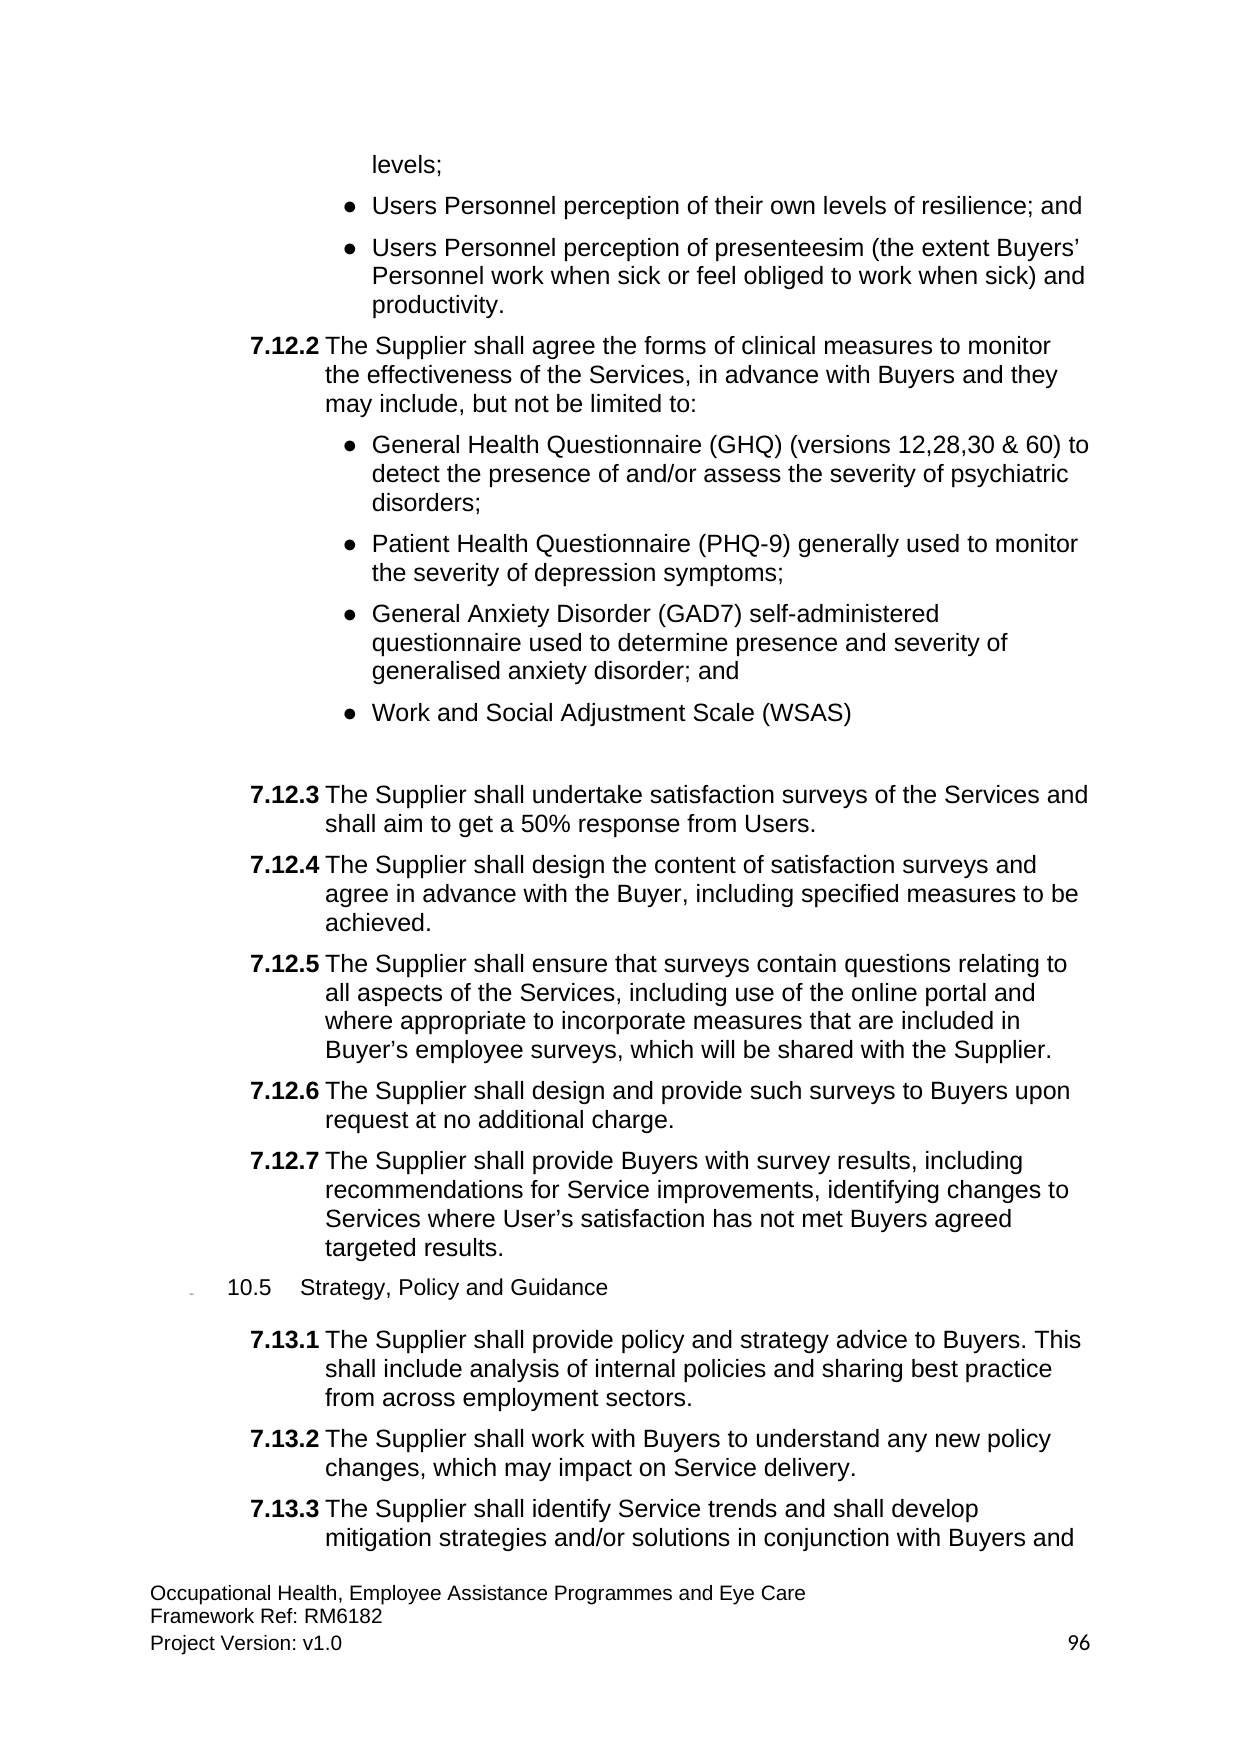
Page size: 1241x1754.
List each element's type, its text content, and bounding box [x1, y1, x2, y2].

list The Supplier shall agree the forms of clinical measures to monitor the effectiveness of the Services, in advance with Buyers and they may include, but not be limited to: [250, 331, 1090, 417]
list The Supplier shall undertake satisfaction surveys of the Services and shall aim to get a 50% response from Users. [250, 780, 1090, 837]
list General Anxiety Disorder (GAD7) self-administered questionnaire used to determine presence and severity of generalised anxiety disorder; and [342, 599, 1090, 685]
list Users Personnel perception of presenteesim (the extent Buyers’ Personnel work when sick or feel obliged to work when sick) and productivity. [342, 232, 1090, 319]
list Patient Health Questionnaire (PHQ-9) generally used to monitor the severity of depression symptoms; [342, 529, 1090, 586]
list The Supplier shall identify Service trends and shall develop mitigation strategies and/or solutions in conjunction with Buyers and [250, 1494, 1090, 1551]
list The Supplier shall provide Buyers with survey results, including recommendations for Service improvements, identifying changes to Services where User’s satisfaction has not met Buyers agreed targeted results. [250, 1146, 1090, 1261]
list Work and Social Adjustment Scale (WSAS) [342, 697, 1090, 726]
subtitle 10.5 Strategy, Policy and Guidance [189, 1274, 1090, 1300]
list The Supplier shall provide policy and strategy advice to Buyers. This shall include analysis of internal policies and sharing best practice from across employment sectors. [250, 1325, 1090, 1411]
list General Health Questionnaire (GHQ) (versions 12,28,30 & 60) to detect the presence of and/or assess the severity of psychiatric disorders; [342, 430, 1090, 516]
list Users Personnel perception of their own levels of resilience; and [342, 191, 1090, 220]
list The Supplier shall design the content of satisfaction surveys and agree in advance with the Buyer, including specified measures to be achieved. [250, 850, 1090, 936]
list The Supplier shall work with Buyers to understand any new policy changes, which may impact on Service delivery. [250, 1424, 1090, 1481]
list levels; [342, 150, 1090, 179]
list The Supplier shall ensure that surveys contain questions relating to all aspects of the Services, including use of the online portal and where appropriate to incorporate measures that are included in Buyer’s employee surveys, which will be shared with the Supplier. [250, 949, 1090, 1064]
list The Supplier shall design and provide such surveys to Buyers upon request at no additional charge. [250, 1076, 1090, 1134]
